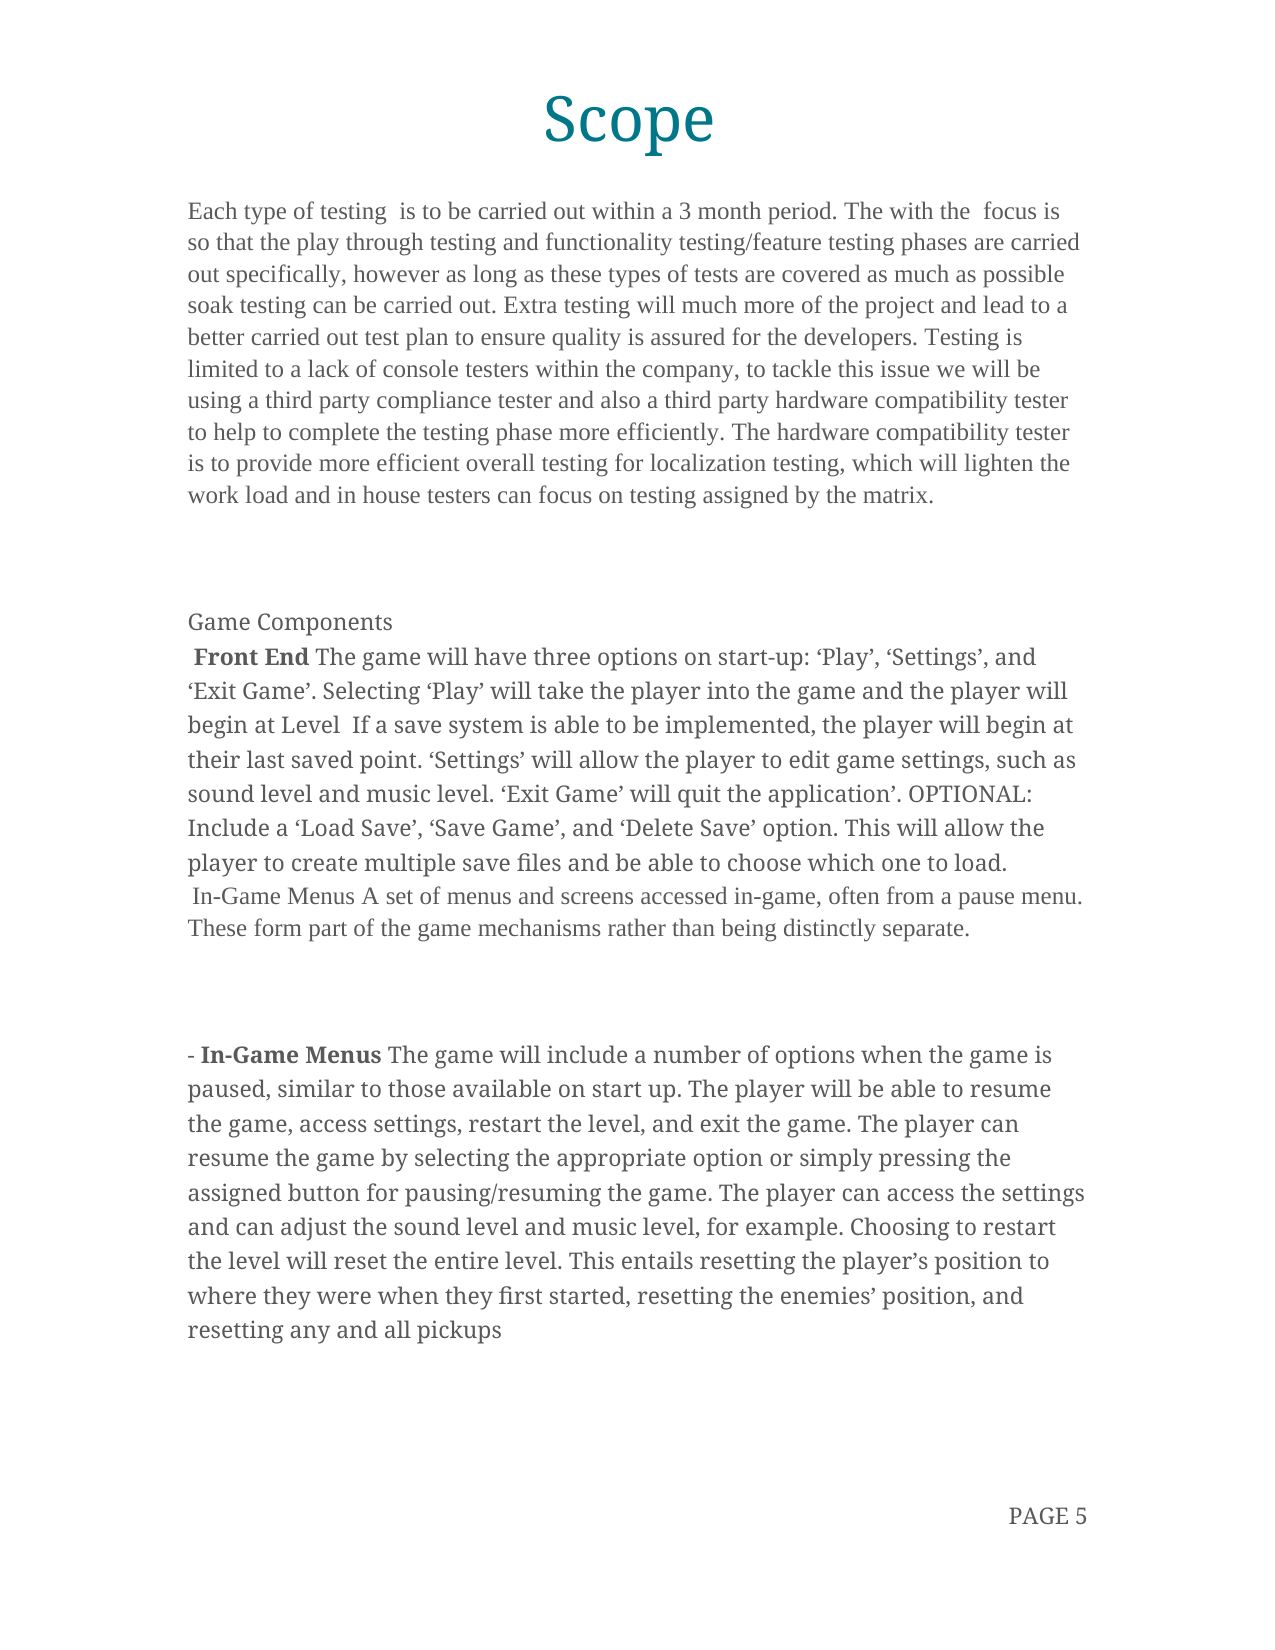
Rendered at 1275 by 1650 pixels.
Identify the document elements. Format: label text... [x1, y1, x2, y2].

text In-Game Menus A set of menus and screens accessed in-game, often from a pause menu. [187, 881, 1087, 910]
text Each type of testing is to be carried out within a 3 month period. The with the focus is so that the play through testing and functionality testing/feature testing phases are carried out specifically, however as long as these types of tests are covered as much as possible soak testing can be carried out. Extra testing will much more of the project and lead to a better carried out test plan to ensure quality is assured for the developers. Testing is limited to a lack of console testers within the company, to tackle this issue we will be using a third party compliance tester and also a third party hardware compatibility tester to help to complete the testing phase more efficiently. The hardware compatibility tester is to provide more efficient overall testing for localization testing, which will lighten the work load and in house testers can focus on testing assigned by the matrix. [187, 196, 1087, 509]
text Game Components [187, 606, 1087, 637]
text - In-Game Menus The game will include a number of options when the game is paused, similar to those available on start up. The player will be able to resume the game, access settings, restart the level, and exit the game. The player can resume the game by selecting the appropriate option or simply pressing the assigned button for pausing/resuming the game. The player can access the settings and can adjust the sound level and music level, for example. Choosing to restart the level will reset the entire level. This entails resetting the player’s position to where they were when they first started, resetting the enemies’ position, and resetting any and all pickups [187, 1039, 1087, 1345]
text Front End The game will have three options on start-up: ‘Play’, ‘Settings’, and ‘Exit Game’. Selecting ‘Play’ will take the player into the game and the player will begin at Level If a save system is able to be implemented, the player will begin at their last saved point. ‘Settings’ will allow the player to edit game settings, such as sound level and music level. ‘Exit Game’ will quit the application’. OPTIONAL: Include a ‘Load Save’, ‘Save Game’, and ‘Delete Save’ option. This will allow the player to create multiple save files and be able to choose which one to load. [187, 641, 1087, 878]
text These form part of the game mechanisms rather than being distinctly separate. [187, 913, 1087, 941]
title Scope [187, 75, 1087, 160]
